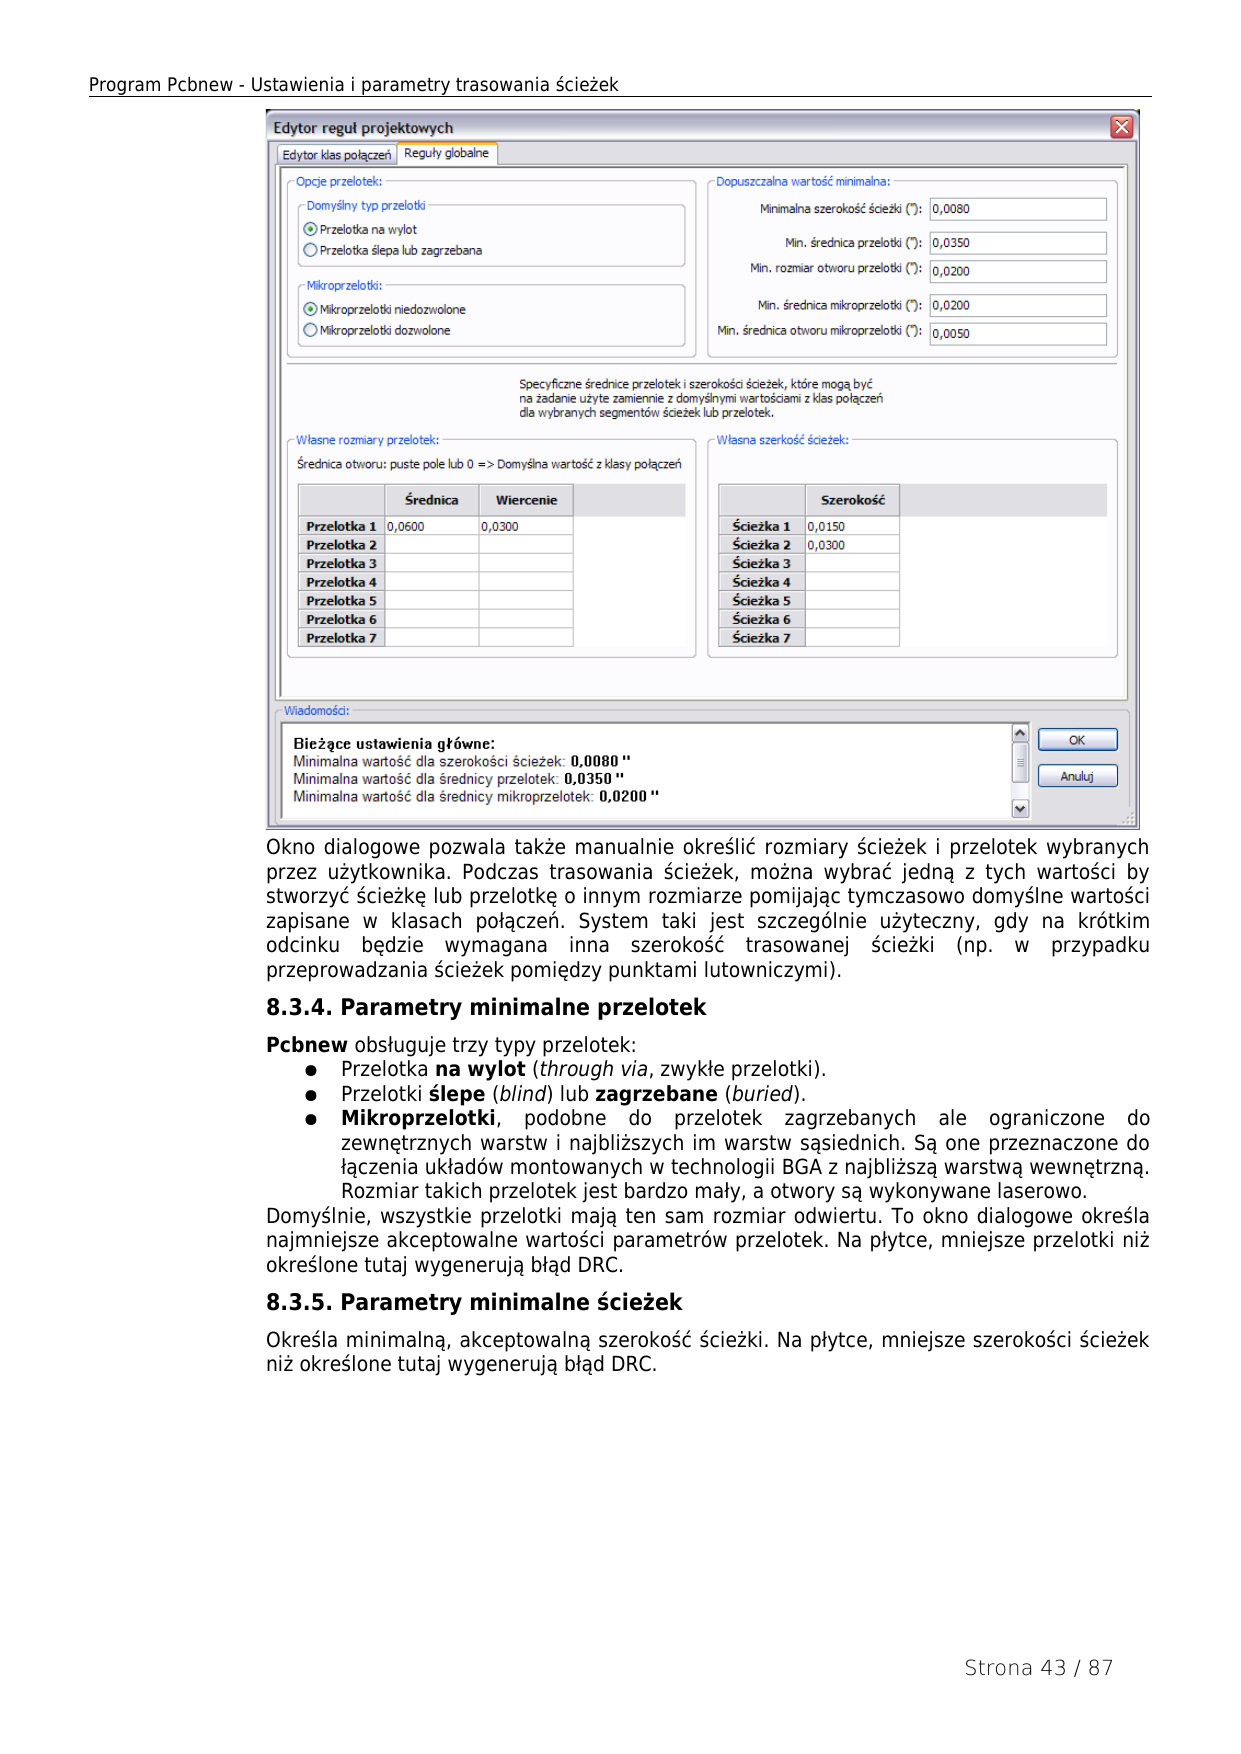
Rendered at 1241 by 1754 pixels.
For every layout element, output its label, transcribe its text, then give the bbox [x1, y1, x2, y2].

list Przelotki ślepe (blind) lub zagrzebane (buried). [303, 1081, 1152, 1106]
subtitle Parametry minimalne ścieżek [266, 1289, 1152, 1316]
text Pcbnew obsługuje trzy typy przelotek: [266, 1032, 1152, 1057]
subtitle Parametry minimalne przelotek [266, 994, 1152, 1021]
list Mikroprzelotki, podobne do przelotek zagrzebanych ale ograniczone do zewnętrznych warstw i najbliższych im warstw sąsiednich. Są one przeznaczone do łączenia układów montowanych w technologii BGA z najbliższą warstwą wewnętrzną. Rozmiar takich przelotek jest bardzo mały, a otwory są wykonywane laserowo. [303, 1106, 1152, 1204]
text Określa minimalną, akceptowalną szerokość ścieżki. Na płytce, mniejsze szerokości ścieżek niż określone tutaj wygenerują błąd DRC. [266, 1328, 1152, 1377]
text Okno dialogowe pozwala także manualnie określić rozmiary ścieżek i przelotek wybranych przez użytkownika. Podczas trasowania ścieżek, można wybrać jedną z tych wartości by stworzyć ścieżkę lub przelotkę o innym rozmiarze pomijając tymczasowo domyślne wartości zapisane w klasach połączeń. System taki jest szczególnie użyteczny, gdy na krótkim odcinku będzie wymagana inna szerokość trasowanej ścieżki (np. w przypadku przeprowadzania ścieżek pomiędzy punktami lutowniczymi). [266, 835, 1152, 982]
picture [265, 109, 1140, 830]
text Domyślnie, wszystkie przelotki mają ten sam rozmiar odwiertu. To okno dialogowe określa najmniejsze akceptowalne wartości parametrów przelotek. Na płytce, mniejsze przelotki niż określone tutaj wygenerują błąd DRC. [266, 1204, 1152, 1277]
list Przelotka na wylot (through via, zwykłe przelotki). [303, 1057, 1152, 1081]
